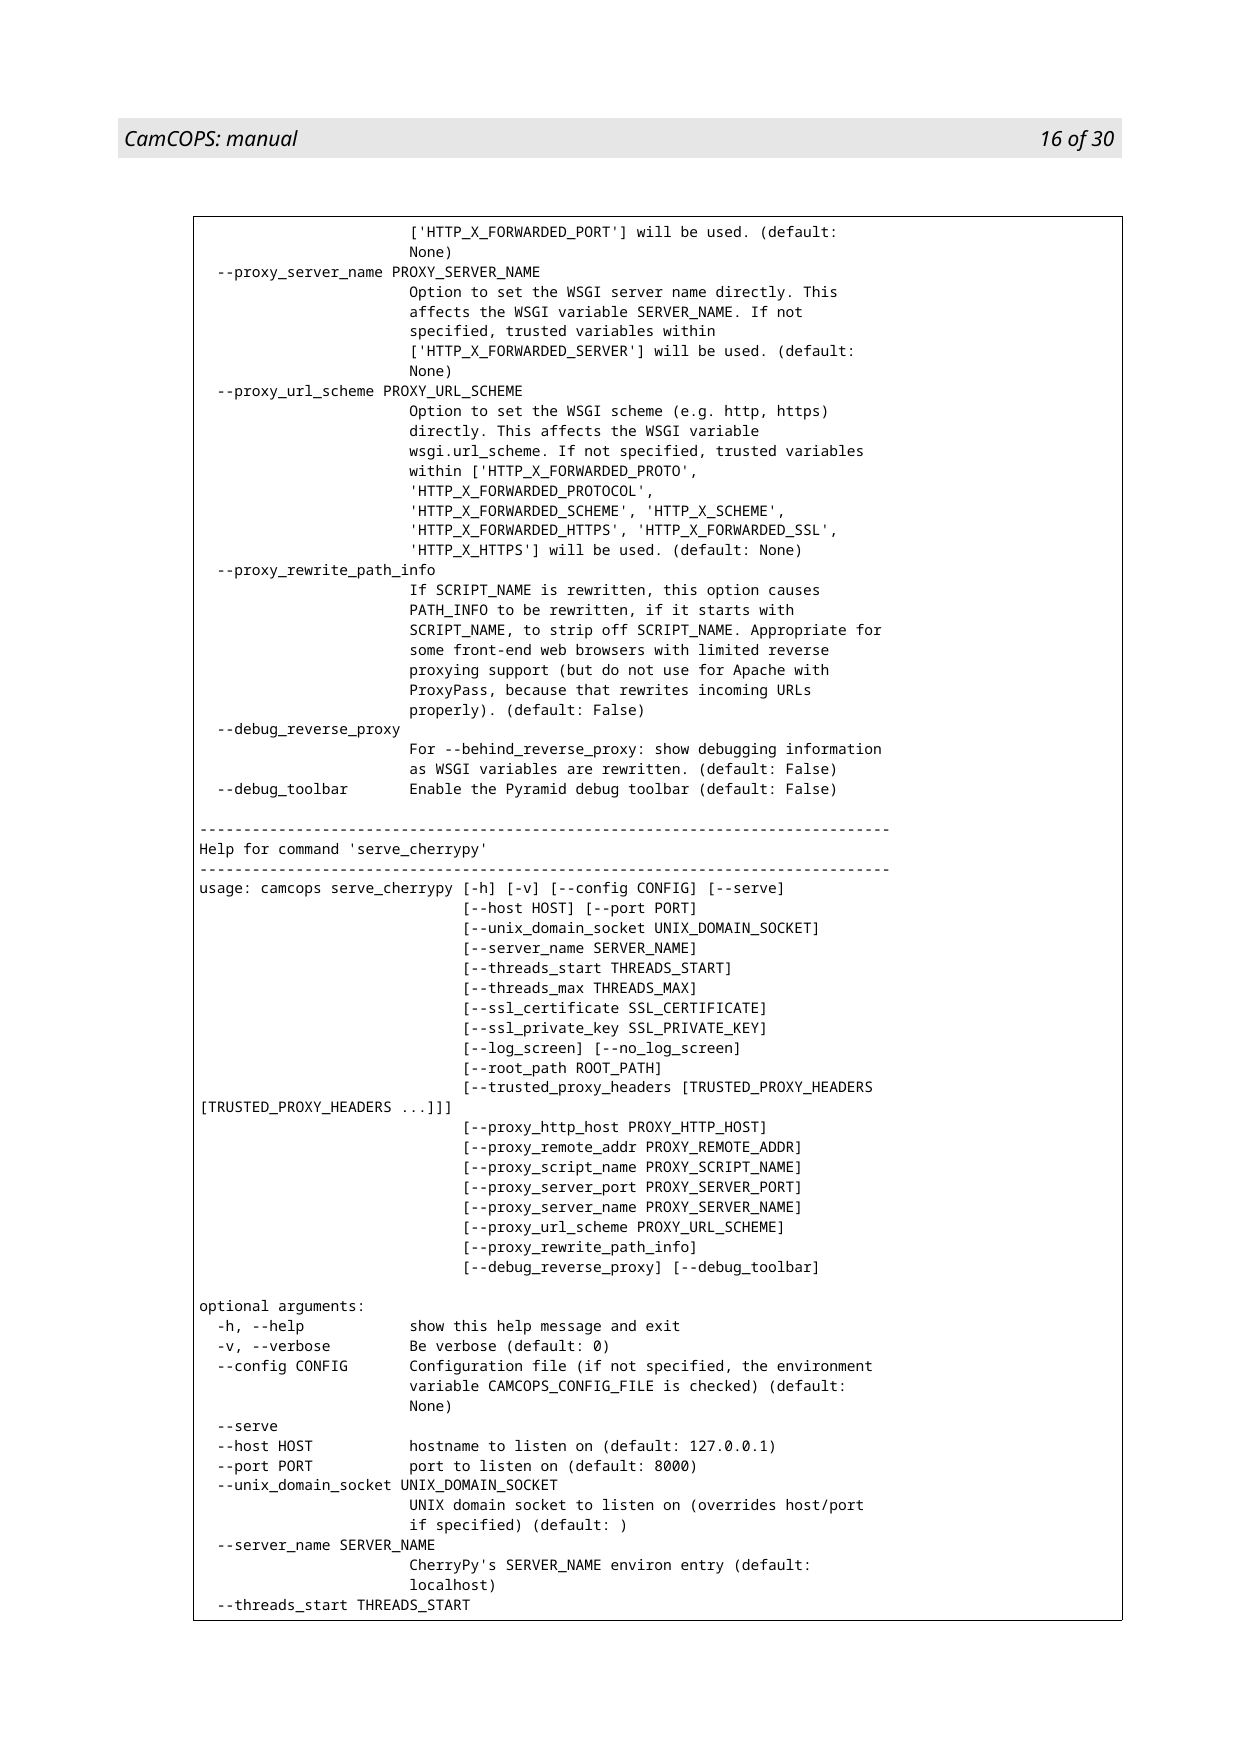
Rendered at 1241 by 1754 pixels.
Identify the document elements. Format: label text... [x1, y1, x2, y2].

table_header ['HTTP_X_FORWARDED_PORT'] will be used. (default: None) --proxy_server_name PROXY_SERVER_NAME Option to set the WSGI server name directly. This affects the WSGI variable SERVER_NAME. If not specified, trusted variables within ['HTTP_X_FORWARDED_SERVER'] will be used. (default: None) --proxy_url_scheme PROXY_URL_SCHEME Option to set the WSGI scheme (e.g. http, https) directly. This affects the WSGI variable wsgi.url_scheme. If not specified, trusted variables within ['HTTP_X_FORWARDED_PROTO', 'HTTP_X_FORWARDED_PROTOCOL', 'HTTP_X_FORWARDED_SCHEME', 'HTTP_X_SCHEME', 'HTTP_X_FORWARDED_HTTPS', 'HTTP_X_FORWARDED_SSL', 'HTTP_X_HTTPS'] will be used. (default: None) --proxy_rewrite_path_info If SCRIPT_NAME is rewritten, this option causes PATH_INFO to be rewritten, if it starts with SCRIPT_NAME, to strip off SCRIPT_NAME. Appropriate for some front-end web browsers with limited reverse proxying support (but do not use for Apache with ProxyPass, because that rewrites incoming URLs properly). (default: False) --debug_reverse_proxy For --behind_reverse_proxy: show debugging information as WSGI variables are rewritten. (default: False) --debug_toolbar Enable the Pyramid debug toolbar (default: False) ------------------------------------------------------------------------------- Help for command 'serve_cherrypy' ------------------------------------------------------------------------------- usage: camcops serve_cherrypy [-h] [-v] [--config CONFIG] [--serve] [--host HOST] [--port PORT] [--unix_domain_socket UNIX_DOMAIN_SOCKET] [--server_name SERVER_NAME] [--threads_start THREADS_START] [--threads_max THREADS_MAX] [--ssl_certificate SSL_CERTIFICATE] [--ssl_private_key SSL_PRIVATE_KEY] [--log_screen] [--no_log_screen] [--root_path ROOT_PATH] [--trusted_proxy_headers [TRUSTED_PROXY_HEADERS [TRUSTED_PROXY_HEADERS ...]]] [--proxy_http_host PROXY_HTTP_HOST] [--proxy_remote_addr PROXY_REMOTE_ADDR] [--proxy_script_name PROXY_SCRIPT_NAME] [--proxy_server_port PROXY_SERVER_PORT] [--proxy_server_name PROXY_SERVER_NAME] [--proxy_url_scheme PROXY_URL_SCHEME] [--proxy_rewrite_path_info] [--debug_reverse_proxy] [--debug_toolbar] optional arguments: -h, --help show this help message and exit -v, --verbose Be verbose (default: 0) --config CONFIG Configuration file (if not specified, the environment variable CAMCOPS_CONFIG_FILE is checked) (default: None) --serve --host HOST hostname to listen on (default: 127.0.0.1) --port PORT port to listen on (default: 8000) --unix_domain_socket UNIX_DOMAIN_SOCKET UNIX domain socket to listen on (overrides host/port if specified) (default: ) --server_name SERVER_NAME CherryPy's SERVER_NAME environ entry (default: localhost) --threads_start THREADS_START [194, 217, 1122, 1620]
